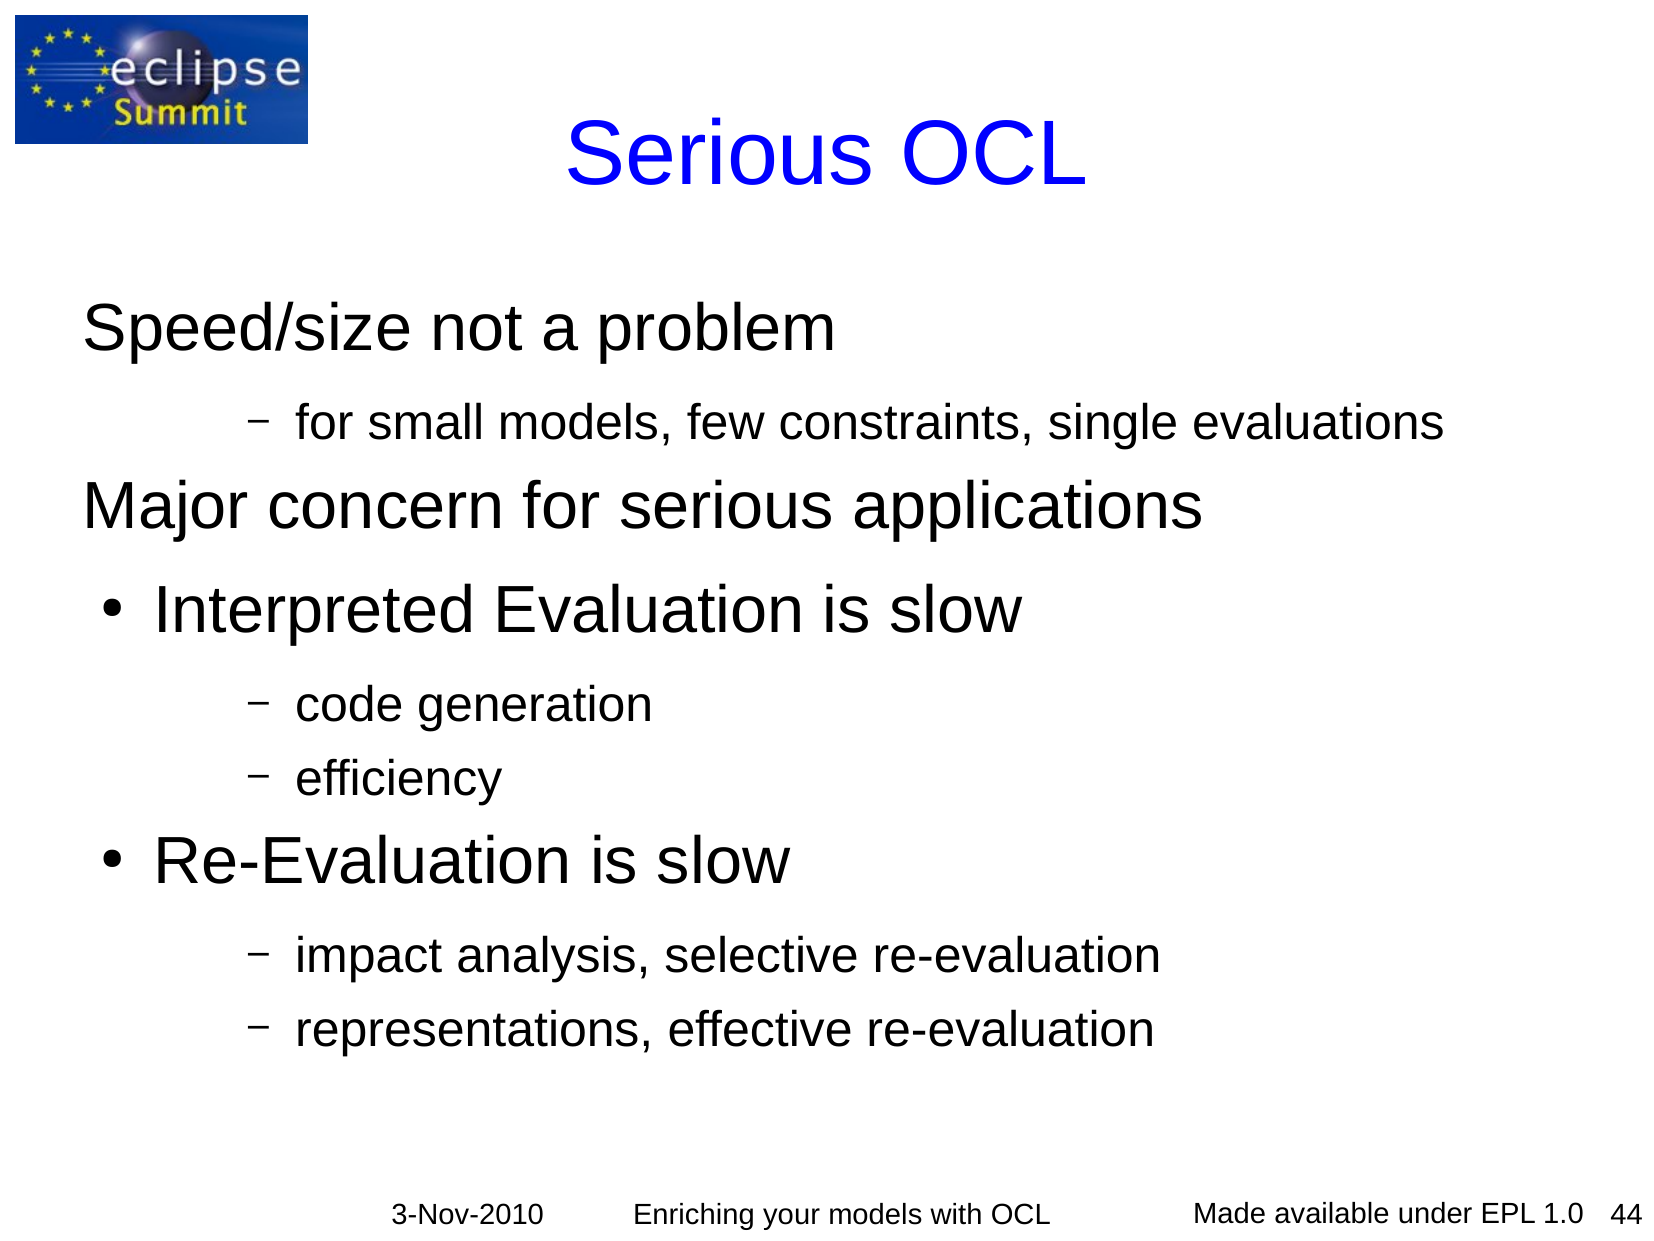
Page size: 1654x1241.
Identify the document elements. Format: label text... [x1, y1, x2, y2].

title Serious OCL [82, 56, 1571, 250]
picture [15, 15, 308, 144]
list Speed/size not a problem for small models, few constraints, single evaluations Major concern for serious applications Interpreted Evaluation is slow code generation efficiency Re-Evaluation is slow impact analysis, selective re-evaluation representations, effective re-evaluation [82, 290, 1571, 1094]
